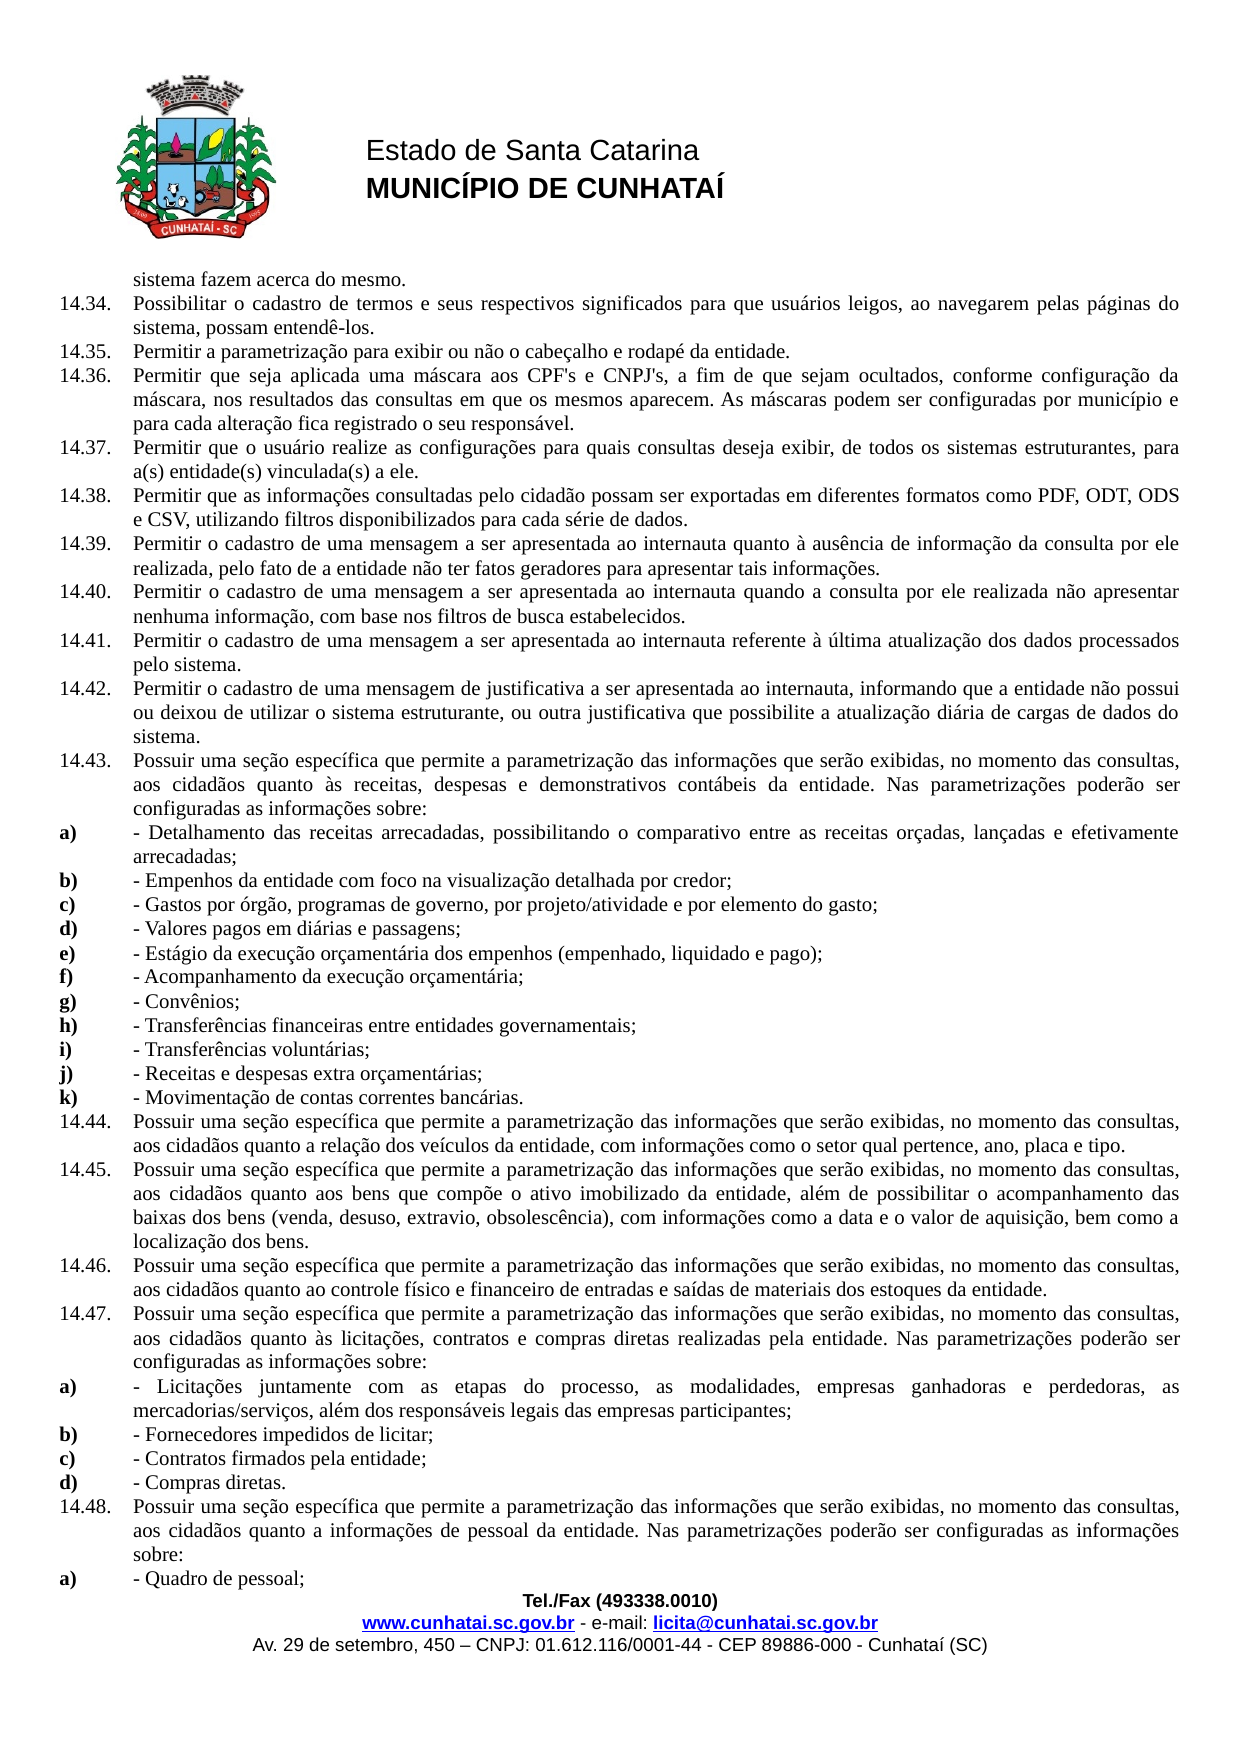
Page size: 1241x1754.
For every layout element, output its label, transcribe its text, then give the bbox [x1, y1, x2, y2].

list Permitir o cadastro de uma mensagem a ser apresentada ao internauta quando a consulta por ele realizada não apresentar nenhuma informação, com base nos filtros de busca estabelecidos. [59, 579, 1181, 628]
list - Empenhos da entidade com foco na visualização detalhada por credor; [59, 868, 1181, 892]
list - Fornecedores impedidos de licitar; [59, 1422, 1181, 1446]
list - Transferências financeiras entre entidades governamentais; [59, 1013, 1181, 1037]
list Permitir que o usuário realize as configurações para quais consultas deseja exibir, de todos os sistemas estruturantes, para a(s) entidade(s) vinculada(s) a ele. [59, 435, 1181, 483]
list sistema fazem acerca do mesmo. [59, 267, 1181, 291]
list Possuir uma seção específica que permite a parametrização das informações que serão exibidas, no momento das consultas, aos cidadãos quanto às licitações, contratos e compras diretas realizadas pela entidade. Nas parametrizações poderão ser configuradas as informações sobre: [59, 1301, 1181, 1373]
list Permitir o cadastro de uma mensagem de justificativa a ser apresentada ao internauta, informando que a entidade não possui ou deixou de utilizar o sistema estruturante, ou outra justificativa que possibilite a atualização diária de cargas de dados do sistema. [59, 676, 1181, 748]
list - Quadro de pessoal; [59, 1566, 1181, 1590]
list Permitir a parametrização para exibir ou não o cabeçalho e rodapé da entidade. [59, 339, 1181, 363]
list Permitir que seja aplicada uma máscara aos CPF's e CNPJ's, a fim de que sejam ocultados, conforme configuração da máscara, nos resultados das consultas em que os mesmos aparecem. As máscaras podem ser configuradas por município e para cada alteração fica registrado o seu responsável. [59, 363, 1181, 435]
list - Contratos firmados pela entidade; [59, 1446, 1181, 1470]
list Possuir uma seção específica que permite a parametrização das informações que serão exibidas, no momento das consultas, aos cidadãos quanto ao controle físico e financeiro de entradas e saídas de materiais dos estoques da entidade. [59, 1253, 1181, 1301]
list Possibilitar o cadastro de termos e seus respectivos significados para que usuários leigos, ao navegarem pelas páginas do sistema, possam entendê-los. [59, 291, 1181, 339]
list - Valores pagos em diárias e passagens; [59, 916, 1181, 940]
list Possuir uma seção específica que permite a parametrização das informações que serão exibidas, no momento das consultas, aos cidadãos quanto a relação dos veículos da entidade, com informações como o setor qual pertence, ano, placa e tipo. [59, 1109, 1181, 1157]
list - Compras diretas. [59, 1470, 1181, 1494]
list Possuir uma seção específica que permite a parametrização das informações que serão exibidas, no momento das consultas, aos cidadãos quanto a informações de pessoal da entidade. Nas parametrizações poderão ser configuradas as informações sobre: [59, 1494, 1181, 1566]
list - Acompanhamento da execução orçamentária; [59, 964, 1181, 988]
list - Convênios; [59, 988, 1181, 1013]
list Possuir uma seção específica que permite a parametrização das informações que serão exibidas, no momento das consultas, aos cidadãos quanto aos bens que compõe o ativo imobilizado da entidade, além de possibilitar o acompanhamento das baixas dos bens (venda, desuso, extravio, obsolescência), com informações como a data e o valor de aquisição, bem como a localização dos bens. [59, 1157, 1181, 1253]
list - Receitas e despesas extra orçamentárias; [59, 1061, 1181, 1085]
list Permitir o cadastro de uma mensagem a ser apresentada ao internauta referente à última atualização dos dados processados pelo sistema. [59, 628, 1181, 676]
list Possuir uma seção específica que permite a parametrização das informações que serão exibidas, no momento das consultas, aos cidadãos quanto às receitas, despesas e demonstrativos contábeis da entidade. Nas parametrizações poderão ser configuradas as informações sobre: [59, 748, 1181, 820]
list - Transferências voluntárias; [59, 1037, 1181, 1061]
list - Detalhamento das receitas arrecadadas, possibilitando o comparativo entre as receitas orçadas, lançadas e efetivamente arrecadadas; [59, 820, 1181, 868]
list - Movimentação de contas correntes bancárias. [59, 1085, 1181, 1109]
list - Gastos por órgão, programas de governo, por projeto/atividade e por elemento do gasto; [59, 892, 1181, 916]
list Permitir o cadastro de uma mensagem a ser apresentada ao internauta quanto à ausência de informação da consulta por ele realizada, pelo fato de a entidade não ter fatos geradores para apresentar tais informações. [59, 531, 1181, 579]
list - Licitações juntamente com as etapas do processo, as modalidades, empresas ganhadoras e perdedoras, as mercadorias/serviços, além dos responsáveis legais das empresas participantes; [59, 1373, 1181, 1422]
list - Estágio da execução orçamentária dos empenhos (empenhado, liquidado e pago); [59, 940, 1181, 964]
list Permitir que as informações consultadas pelo cidadão possam ser exportadas em diferentes formatos como PDF, ODT, ODS e CSV, utilizando filtros disponibilizados para cada série de dados. [59, 483, 1181, 531]
